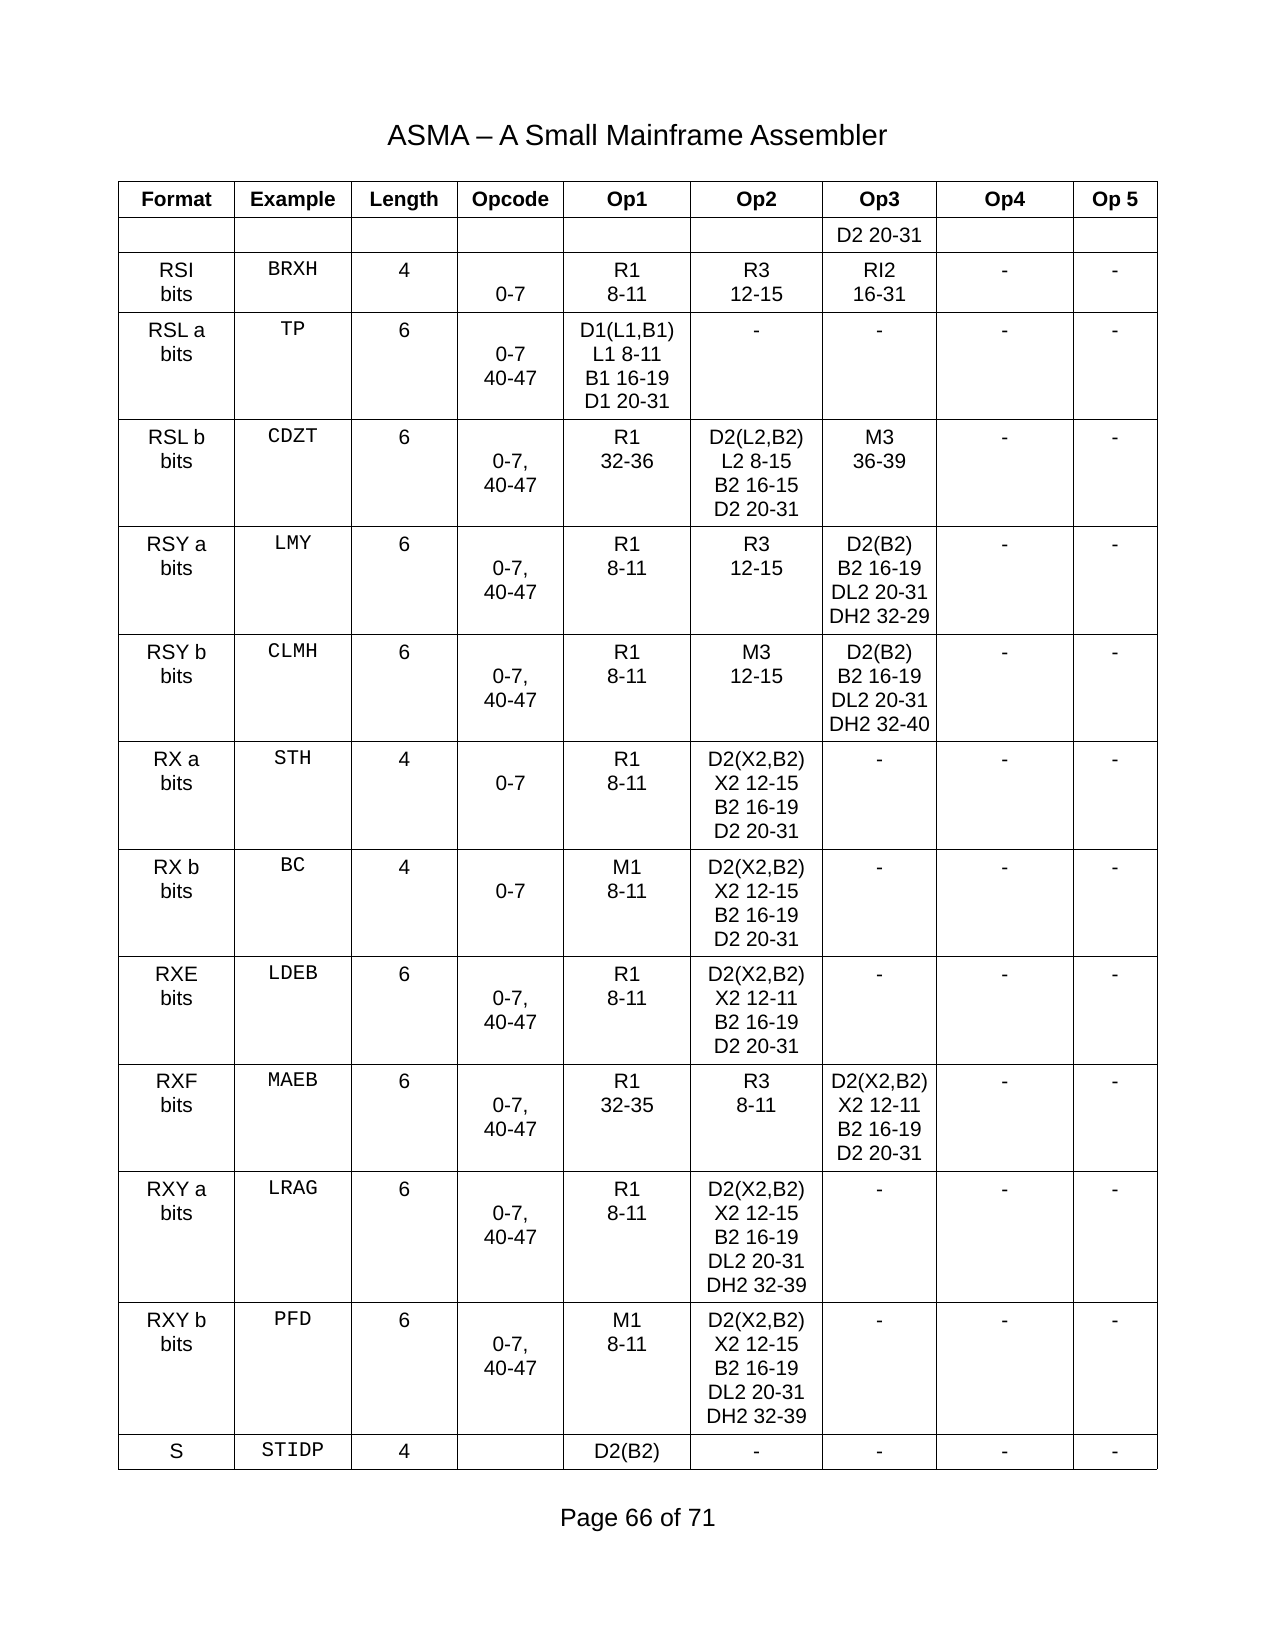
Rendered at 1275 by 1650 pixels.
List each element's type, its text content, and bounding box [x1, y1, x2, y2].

table_cell 0-7, 40-47 [458, 1172, 563, 1302]
table_cell LDEB [235, 957, 351, 1063]
table_cell - [1074, 1065, 1157, 1171]
table_cell - [1074, 742, 1157, 849]
table_cell 6 [352, 1065, 457, 1171]
table_cell - [691, 313, 822, 419]
table_cell 4 [352, 1435, 457, 1469]
table_cell D2(B2) B2 16-19 DL2 20-31 DH2 32-29 [823, 527, 936, 634]
table_cell M3 36-39 [823, 420, 936, 526]
table_cell - [937, 635, 1073, 741]
table_cell R1 8-11 [564, 527, 690, 634]
table_cell - [937, 957, 1073, 1063]
table_cell 0-7, 40-47 [458, 635, 563, 741]
table_cell - [823, 313, 936, 419]
table_cell - [1074, 218, 1157, 252]
table_cell 6 [352, 1303, 457, 1433]
table_cell - [1074, 1172, 1157, 1302]
table_cell R3 8-11 [691, 1065, 822, 1171]
table_cell R1 8-11 [564, 957, 690, 1063]
table_cell D2(X2,B2) X2 12-15 B2 16-19 DL2 20-31 DH2 32-39 [691, 1172, 822, 1302]
table_cell D2 20-31 [823, 218, 936, 252]
table_cell 6 [352, 313, 457, 419]
table_cell - [1074, 957, 1157, 1063]
table_cell RI2 16-31 [823, 253, 936, 312]
table_cell R1 8-11 [564, 1172, 690, 1302]
table_cell PFD [235, 1303, 351, 1433]
table_cell LRAG [235, 1172, 351, 1302]
table_header Example [235, 182, 351, 217]
table_cell - [937, 1172, 1073, 1302]
table_cell CLMH [235, 635, 351, 741]
table_cell - [823, 1172, 936, 1302]
table_cell 0-7, 40-47 [458, 420, 563, 526]
table_cell CDZT [235, 420, 351, 526]
table_header Op1 [564, 182, 690, 217]
table_cell 6 [352, 957, 457, 1063]
table_cell 0-7 [458, 253, 563, 312]
table_cell - [1074, 1303, 1157, 1433]
table_cell BRXH [235, 253, 351, 312]
table_header Op2 [691, 182, 822, 217]
table_cell - [937, 850, 1073, 956]
table_cell 4 [352, 850, 457, 956]
table_cell - [1074, 253, 1157, 312]
table_cell 0-7 [458, 742, 563, 849]
table_cell - [937, 253, 1073, 312]
table_cell RX a bits [119, 742, 234, 849]
table_cell 0-7, 40-47 [458, 957, 563, 1063]
table_cell R3 12-15 [691, 253, 822, 312]
table_cell RSI bits [119, 253, 234, 312]
table_header Length [352, 182, 457, 217]
table_cell M1 8-11 [564, 1303, 690, 1433]
table_cell M1 8-11 [564, 850, 690, 956]
table_header Op 5 [1074, 182, 1157, 217]
table_cell 0-7, 40-47 [458, 527, 563, 634]
table_cell - [937, 1435, 1073, 1469]
table_cell RXY b bits [119, 1303, 234, 1433]
table_cell 0-7 [458, 850, 563, 956]
table_cell R1 32-36 [564, 420, 690, 526]
table_cell - [1074, 635, 1157, 741]
table_cell - [823, 957, 936, 1063]
table_cell [352, 218, 457, 252]
table_cell - [937, 1303, 1073, 1433]
table_cell D2(X2,B2) X2 12-15 B2 16-19 D2 20-31 [691, 850, 822, 956]
table_cell - [937, 742, 1073, 849]
table_cell D1(L1,B1) L1 8-11 B1 16-19 D1 20-31 [564, 313, 690, 419]
table_cell - [691, 1435, 822, 1469]
table_cell R3 12-15 [691, 527, 822, 634]
table_header Op4 [937, 182, 1073, 217]
table_cell - [937, 313, 1073, 419]
table_cell TP [235, 313, 351, 419]
table_cell - [1074, 527, 1157, 634]
table_cell D2(X2,B2) X2 12-15 B2 16-19 DL2 20-31 DH2 32-39 [691, 1303, 822, 1433]
table_cell RSL b bits [119, 420, 234, 526]
table_cell [458, 218, 563, 252]
table_cell R1 8-11 [564, 253, 690, 312]
table_cell RX b bits [119, 850, 234, 956]
table_cell R1 32-35 [564, 1065, 690, 1171]
table_cell - [937, 218, 1073, 252]
table_cell RXF bits [119, 1065, 234, 1171]
table_cell [235, 218, 351, 252]
table_cell - [1074, 313, 1157, 419]
table_cell [119, 218, 234, 252]
table_cell R1 8-11 [564, 742, 690, 849]
table_cell D2(B2) B2 16-19 DL2 20-31 DH2 32-40 [823, 635, 936, 741]
table_cell [564, 218, 690, 252]
table_cell [691, 218, 822, 252]
table_cell RXY a bits [119, 1172, 234, 1302]
table_header Opcode [458, 182, 563, 217]
table_cell - [937, 1065, 1073, 1171]
table_cell D2(X2,B2) X2 12-11 B2 16-19 D2 20-31 [691, 957, 822, 1063]
table_cell - [937, 420, 1073, 526]
table_cell - [823, 1303, 936, 1433]
table_cell - [937, 527, 1073, 634]
table_cell RSY a bits [119, 527, 234, 634]
table_cell - [823, 850, 936, 956]
table_cell MAEB [235, 1065, 351, 1171]
table_cell 4 [352, 253, 457, 312]
table_header Format [119, 182, 234, 217]
table_cell STH [235, 742, 351, 849]
table_cell RXE bits [119, 957, 234, 1063]
table_cell RSY b bits [119, 635, 234, 741]
table_cell 6 [352, 527, 457, 634]
table_cell D2(B2) [564, 1435, 690, 1469]
table_cell 0-7, 40-47 [458, 1303, 563, 1433]
table_cell - [823, 1435, 936, 1469]
table_header Op3 [823, 182, 936, 217]
table_cell 6 [352, 1172, 457, 1302]
table_cell 4 [352, 742, 457, 849]
table_cell - [823, 742, 936, 849]
table_cell BC [235, 850, 351, 956]
table_cell M3 12-15 [691, 635, 822, 741]
table_cell S [119, 1435, 234, 1469]
table_cell 6 [352, 420, 457, 526]
table_cell LMY [235, 527, 351, 634]
table_cell 0-7 40-47 [458, 313, 563, 419]
table_cell D2(X2,B2) X2 12-15 B2 16-19 D2 20-31 [691, 742, 822, 849]
table_cell STIDP [235, 1435, 351, 1469]
table_cell - [1074, 850, 1157, 956]
table_cell R1 8-11 [564, 635, 690, 741]
table_cell RSL a bits [119, 313, 234, 419]
table_cell - [1074, 1435, 1157, 1469]
table_cell - [1074, 420, 1157, 526]
table_cell D2(X2,B2) X2 12-11 B2 16-19 D2 20-31 [823, 1065, 936, 1171]
table_cell [458, 1435, 563, 1469]
table_cell 0-7, 40-47 [458, 1065, 563, 1171]
table_cell 6 [352, 635, 457, 741]
table_cell D2(L2,B2) L2 8-15 B2 16-15 D2 20-31 [691, 420, 822, 526]
